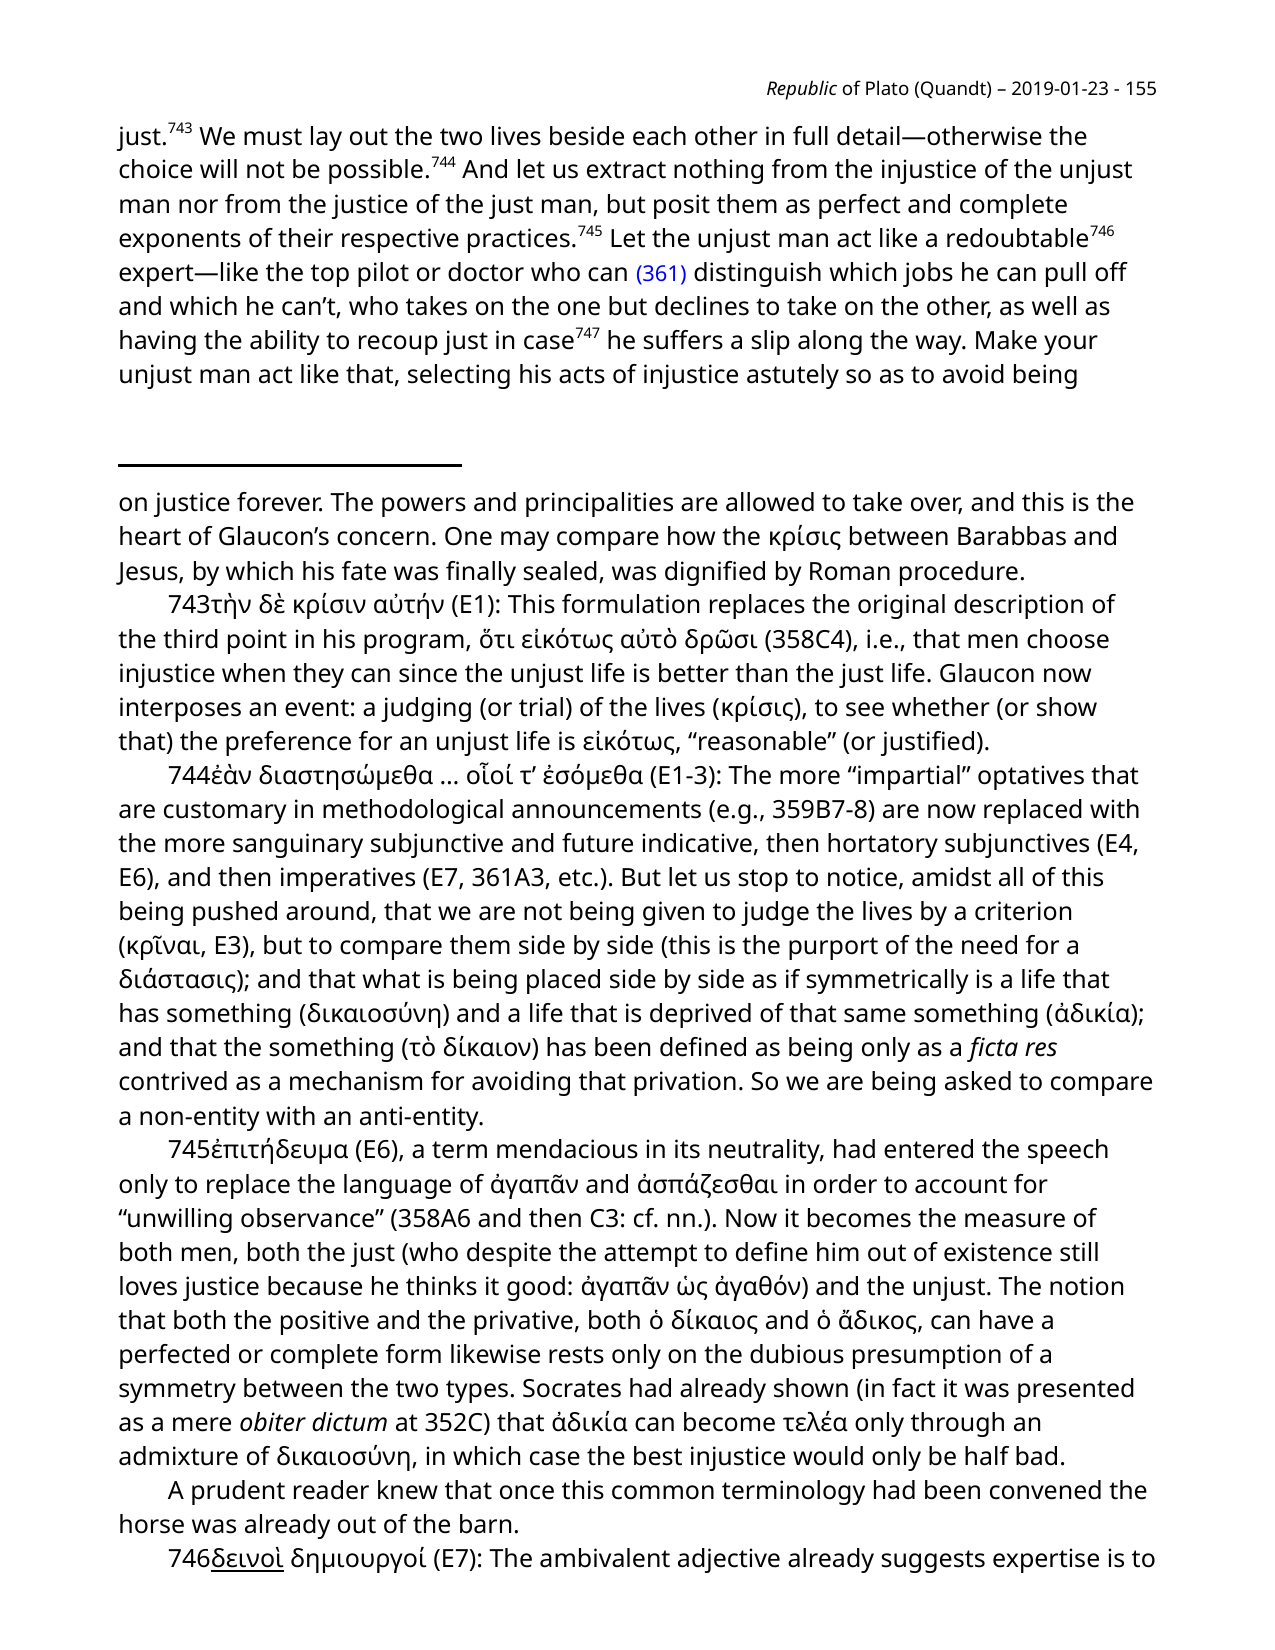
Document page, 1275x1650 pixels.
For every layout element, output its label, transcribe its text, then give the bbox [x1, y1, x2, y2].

text A prudent reader knew that once this common terminology had been convened the horse was already out of the barn. [118, 1473, 1157, 1541]
text δεινοὶ δημιουργοί (E7): The ambivalent adjective already suggests expertise is to be pressed into the service of something nefarious; ἄκρος then drops all scruple. [118, 1541, 1157, 1575]
text τὴν δὲ κρίσιν αὐτήν (E1): This formulation replaces the original description of the third point in his program, ὅτι εἰκότως αὐτὸ δρῶσι (358C4), i.e., that men choose injustice when they can since the unjust life is better than the just life. Glaucon now interposes an event: a judging (or trial) of the lives (κρίσις), to see whether (or show that) the preference for an unjust life is εἰκότως, “reasonable” (or justified). [118, 587, 1157, 757]
text αὐτήν (E1) vauntingly indicates that the universal prejudice against justice evinced by the experiment in thought will now be placed on an objective foundation. But in all strictness it was not all men who gave in to the opportunity but only the men imagined in the διάνοια of the person who engaged in the experiment. It was only he who knew no man made of such stern stuff as to resist the opportunity, or could not conceive of one, or would not, or chose not to. Nothing at all was proven except that he would find himself ready to hide in the shared conspiracy of lowered expectations. The rhetoric of the thought-experiment includes providing for the anonymity of the person engaged in the experiment; but it is obvious that that person is the man in the rhetorician’s audience. Thus the vaunt to put the thought experiment onto an objective basis is an invitation to that same member of the audience to conspire to close the door on justice forever. The powers and principalities are allowed to take over, and this is the heart of Glaucon’s concern. One may compare how the κρίσις between Barabbas and Jesus, by which his fate was finally sealed, was dignified by Roman procedure. [118, 485, 1157, 587]
text “So much for the second point; now comes the problem of weighing the men’s lives objectively, which had been the plausible basis for believing that nobody is voluntarily just. We must lay out the two lives beside each other in full detail—otherwise the choice will not be possible. And let us extract nothing from the injustice of the unjust man nor from the justice of the just man, but posit them as perfect and complete exponents of their respective practices. Let the unjust man act like a redoubtable expert—like the top pilot or doctor who can (361) distinguish which jobs he can pull off and which he can’t, who takes on the one but declines to take on the other, as well as having the ability to recoup just in case he suffers a slip along the way. Make your unjust man act like that, selecting his acts of injustice astutely so as to avoid being caught, if he is to be forcefully unjust. The view must be adopted that the ones who get caught are insignificant persons. After all, the most extreme version of injustice is to seem just while not being so. So the perfectly unjust man must be endowed with the very perfection of injustice, and he must not be deprived but allowed, in his performance of the greatest acts of injustice, to manage at the same time to achieve an equally great reputation for justice. Grant him also that if he does suffer a slip he is able to recoup the situation, able as he is to speak when persuasion is needed in case one of his crimes is disclosed, as well as to use forceful methods wherever that is indicated, relying on his bravery and his puissance, and by calling upon his supply of friends and money. [118, 118, 1157, 391]
text ἐπιτήδευμα (E6), a term mendacious in its neutrality, had entered the speech only to replace the language of ἀγαπᾶν and ἀσπάζεσθαι in order to account for “unwilling observance” (358A6 and then C3: cf. nn.). Now it becomes the measure of both men, both the just (who despite the attempt to define him out of existence still loves justice because he thinks it good: ἀγαπᾶν ὡς ἀγαθόν) and the unjust. The notion that both the positive and the privative, both ὁ δίκαιος and ὁ ἄδικος, can have a perfected or complete form likewise rests only on the dubious presumption of a symmetry between the two types. Socrates had already shown (in fact it was presented as a mere obiter dictum at 352C) that ἀδικία can become τελέα only through an admixture of δικαιοσύνη, in which case the best injustice would only be half bad. [118, 1132, 1157, 1473]
text ἐὰν διαστησώμεθα … οἷοί τ’ ἐσόμεθα (E1-3): The more “impartial” optatives that are customary in methodological announcements (e.g., 359B7-8) are now replaced with the more sanguinary subjunctive and future indicative, then hortatory subjunctives (E4, E6), and then imperatives (E7, 361A3, etc.). But let us stop to notice, amidst all of this being pushed around, that we are not being given to judge the lives by a criterion (κρῖναι, E3), but to compare them side by side (this is the purport of the need for a διάστασις); and that what is being placed side by side as if symmetrically is a life that has something (δικαιοσύνη) and a life that is deprived of that same something (ἀδικία); and that the something (τὸ δίκαιον) has been defined as being only as a ficta res contrived as a mechanism for avoiding that privation. So we are being asked to compare a non-entity with an anti-entity. [118, 757, 1157, 1132]
